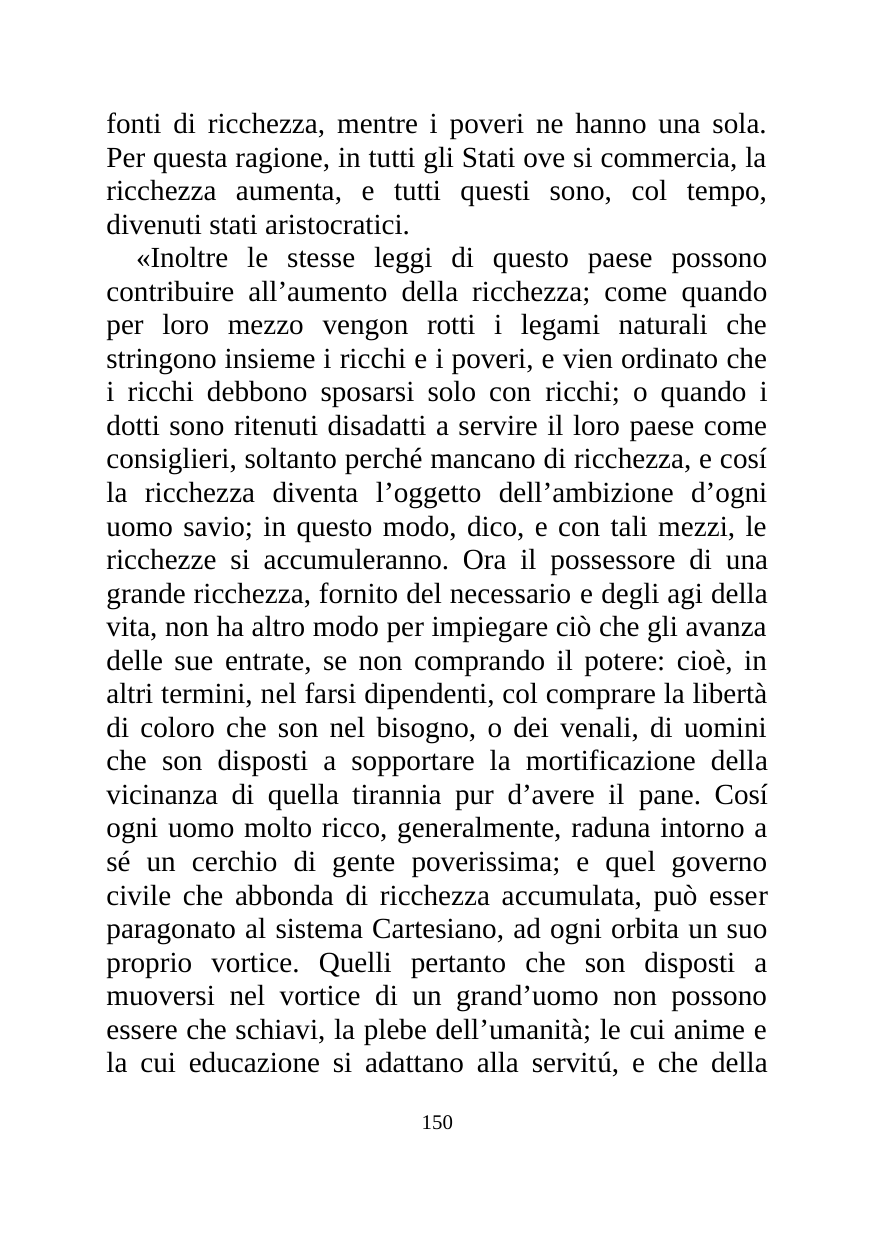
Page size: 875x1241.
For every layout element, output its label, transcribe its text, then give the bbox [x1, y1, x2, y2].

text «Inoltre le stesse leggi di questo paese possono contribuire all’aumento della ricchezza; come quando per loro mezzo vengon rotti i legami naturali che stringono insieme i ricchi e i poveri, e vien ordinato che i ricchi debbono sposarsi solo con ricchi; o quando i dotti sono ritenuti disadatti a servire il loro paese come consiglieri, soltanto perché mancano di ricchezza, e cosí la ricchezza diventa l’oggetto dell’ambizione d’ogni uomo savio; in questo modo, dico, e con tali mezzi, le ricchezze si accumuleranno. Ora il possessore di una grande ricchezza, fornito del necessario e degli agi della vita, non ha altro modo per impiegare ciò che gli avanza delle sue entrate, se non comprando il potere: cioè, in altri termini, nel farsi dipendenti, col comprare la libertà di coloro che son nel bisogno, o dei venali, di uomini che son disposti a sopportare la mortificazione della vicinanza di quella tirannia pur d’avere il pane. Cosí ogni uomo molto ricco, generalmente, raduna intorno a sé un cerchio di gente poverissima; e quel governo civile che abbonda di ricchezza accumulata, può esser paragonato al sistema Cartesiano, ad ogni orbita un suo proprio vortice. Quelli pertanto che son disposti a muoversi nel vortice di un grand’uomo non possono essere che schiavi, la plebe dell’umanità; le cui anime e la cui educazione si adattano alla servitú, e che della [106, 240, 768, 1079]
text fonti di ricchezza, mentre i poveri ne hanno una sola. Per questa ragione, in tutti gli Stati ove si commercia, la ricchezza aumenta, e tutti questi sono, col tempo, divenuti stati aristocratici. [106, 106, 768, 240]
